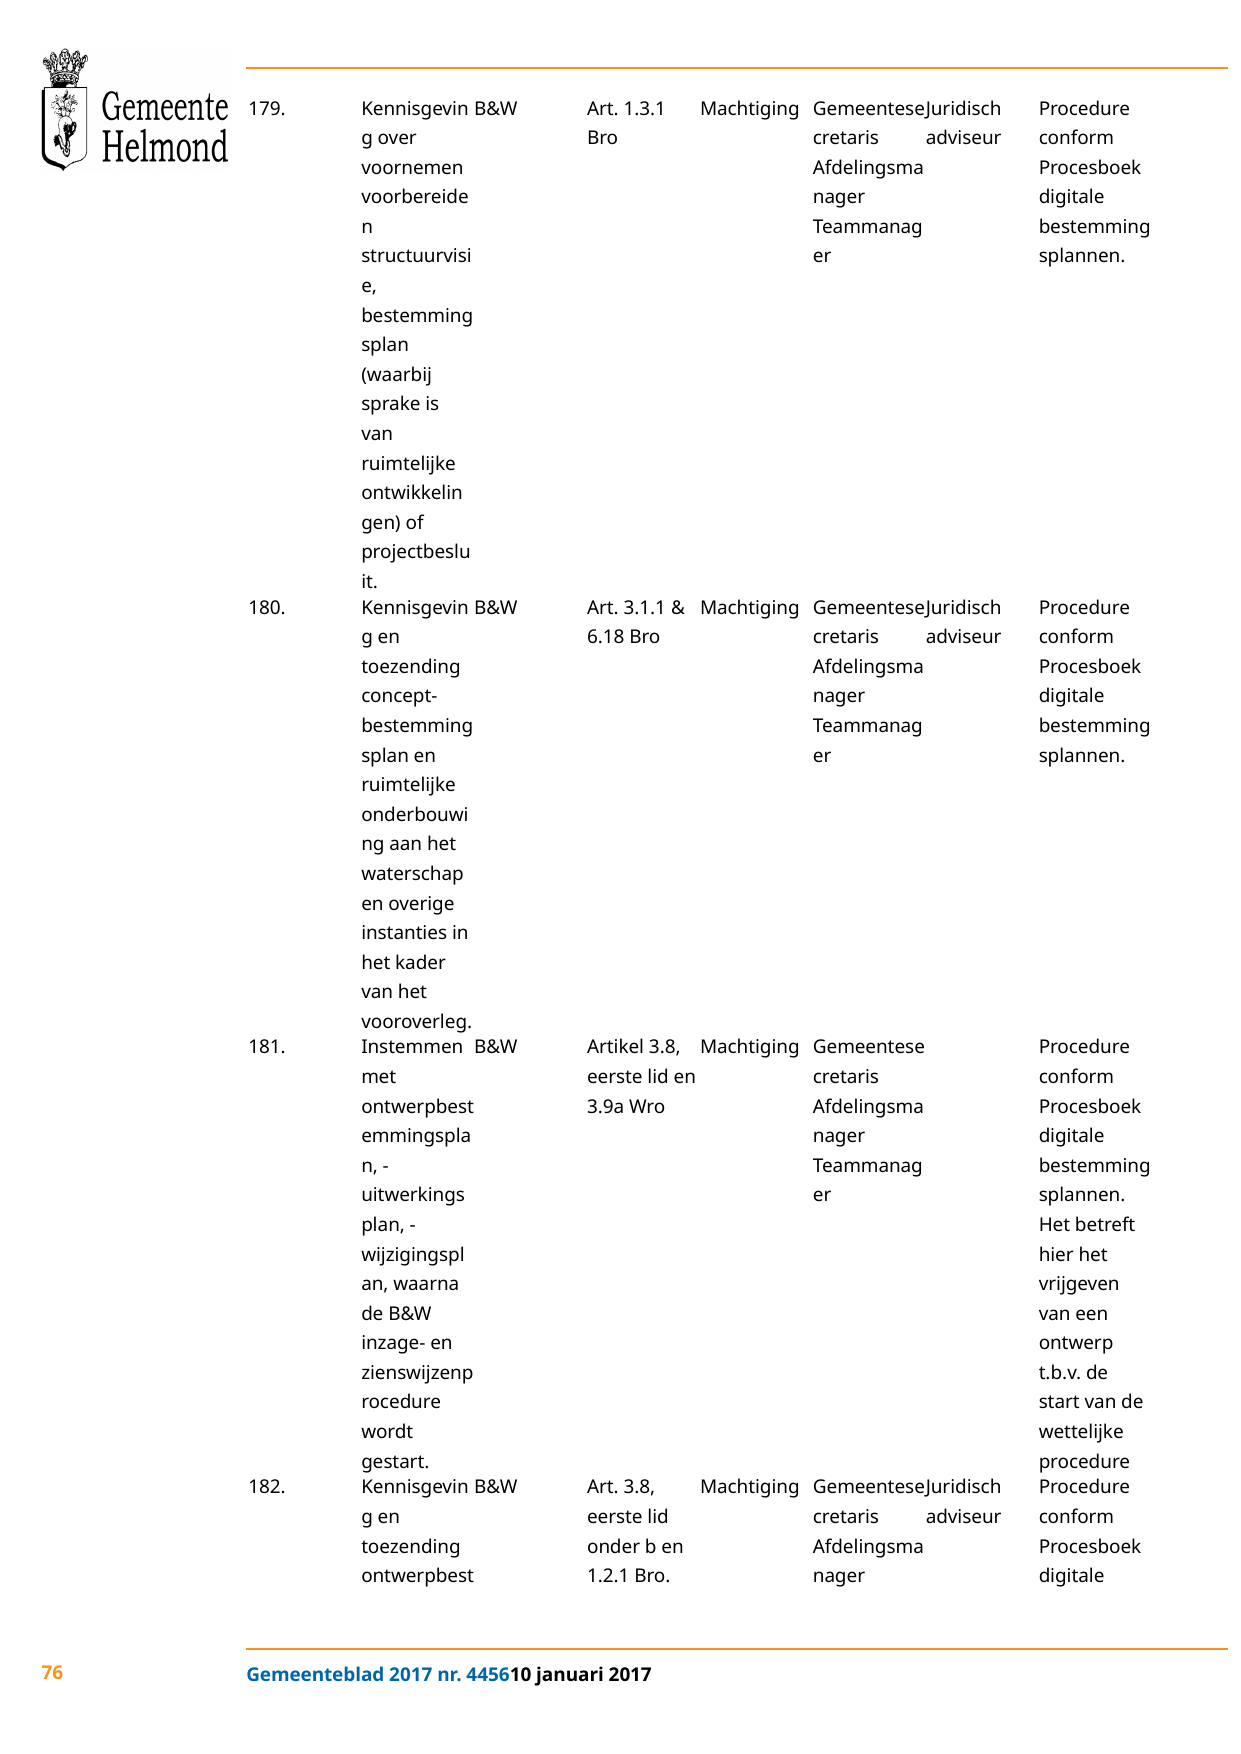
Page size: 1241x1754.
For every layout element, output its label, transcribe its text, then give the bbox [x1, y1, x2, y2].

table_cell Juridisch adviseur [926, 1474, 1038, 1588]
table_cell Procedure conform Procesboek digitale bestemmingsplannen. Het betreft hier het vrijgeven van een ontwerp t.b.v. de start van de wettelijke procedure [1039, 1034, 1152, 1474]
table_cell Art. 3.1.1 & 6.18 Bro [587, 594, 700, 1034]
table_cell Machtiging [700, 1034, 813, 1474]
table_cell Gemeentesecretaris Afdelingsmanager Teammanager [813, 594, 926, 1034]
table_cell Kennisgeving over voornemen voorbereiden structuurvisie, bestemmingsplan (waarbij sprake is van ruimtelijke ontwikkelingen) of projectbesluit. [361, 95, 474, 594]
table_cell Juridisch adviseur [926, 594, 1038, 1034]
table_cell [926, 1034, 1038, 1474]
table_cell Artikel 3.8, eerste lid en 3.9a Wro [587, 1034, 700, 1474]
table_cell Kennisgeving en toezending ontwerpbest [361, 1474, 474, 1588]
table_cell Machtiging [700, 594, 813, 1034]
table_cell Gemeentesecretaris Afdelingsmanager Teammanager [813, 95, 926, 594]
table_cell Machtiging [700, 95, 813, 594]
table_cell 179. [248, 95, 361, 594]
table_cell 180. [248, 594, 361, 1034]
table_cell B&W [474, 594, 587, 1034]
table_cell 181. [248, 1034, 361, 1474]
table_cell 182. [248, 1474, 361, 1588]
table_cell Art. 1.3.1 Bro [587, 95, 700, 594]
table_cell Gemeentesecretaris Afdelingsmanager [813, 1474, 926, 1588]
table_cell Kennisgeving en toezending concept-bestemmingsplan en ruimtelijke onderbouwing aan het waterschap en overige instanties in het kader van het vooroverleg. [361, 594, 474, 1034]
table_cell Juridisch adviseur [926, 95, 1038, 594]
table_cell Procedure conform Procesboek digitale bestemmingsplannen. [1039, 594, 1152, 1034]
table_cell Procedure conform Procesboek digitale bestemmingsplannen. [1039, 95, 1152, 594]
table_cell B&W [474, 95, 587, 594]
table_cell Procedure conform Procesboek digitale [1039, 1474, 1152, 1588]
table_cell Art. 3.8, eerste lid onder b en 1.2.1 Bro. [587, 1474, 700, 1588]
table_cell Machtiging [700, 1474, 813, 1588]
table_cell B&W [474, 1474, 587, 1588]
table_cell Instemmen met ontwerpbestemmingsplan, -uitwerkingsplan, -wijzigingsplan, waarna de B&W inzage- en zienswijzenprocedure wordt gestart. [361, 1034, 474, 1474]
picture [41, 47, 231, 172]
table_cell Gemeentesecretaris Afdelingsmanager Teammanager [813, 1034, 926, 1474]
table_cell B&W [474, 1034, 587, 1474]
